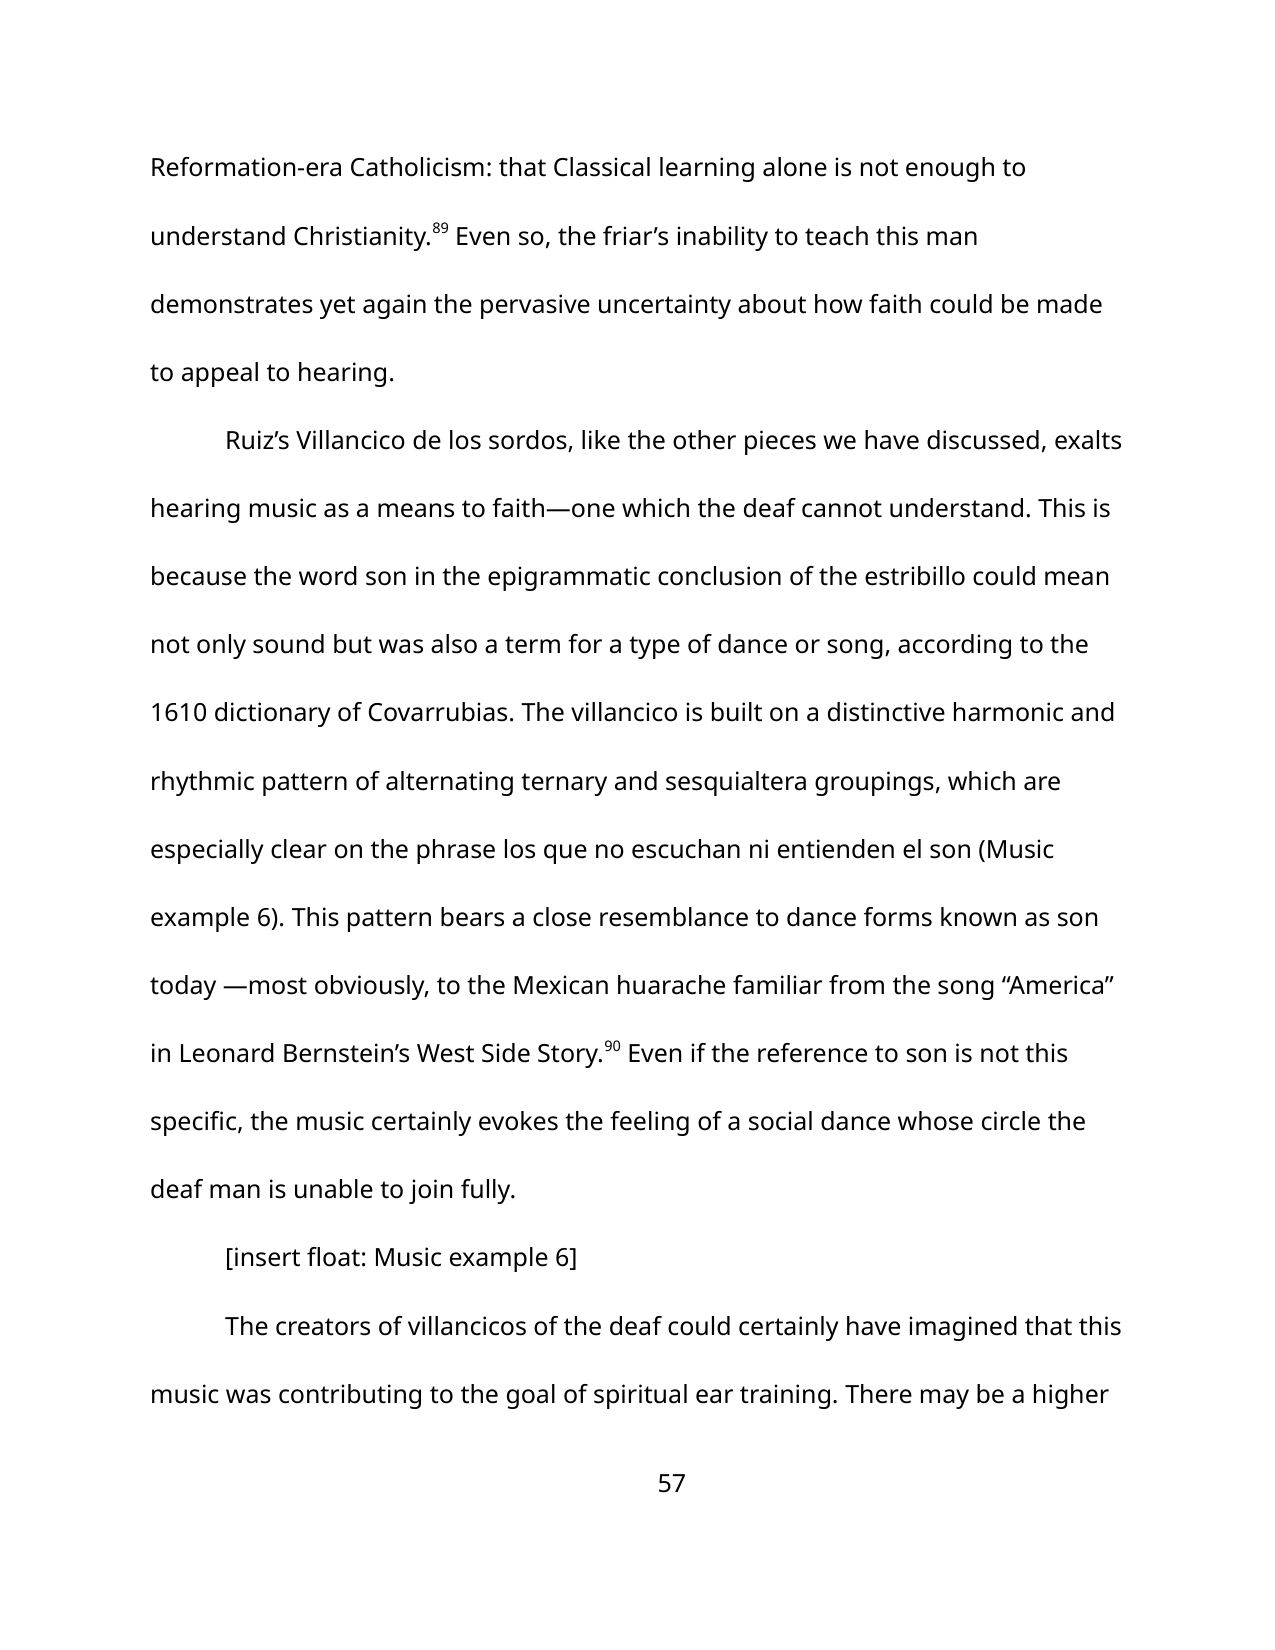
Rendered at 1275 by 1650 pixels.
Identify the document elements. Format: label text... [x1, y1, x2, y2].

text Reformation-era Catholicism: that Classical learning alone is not enough to understand Christianity. Even so, the friar’s inability to teach this man demonstrates yet again the pervasive uncertainty about how faith could be made to appeal to hearing. [150, 150, 1125, 388]
text [insert float: Music example 6] [150, 1240, 1125, 1274]
text The creators of villancicos of the deaf could certainly have imagined that this music was contributing to the goal of spiritual ear training. There may be a higher [150, 1308, 1125, 1410]
text Ruiz’s Villancico de los sordos, like the other pieces we have discussed, exalts hearing music as a means to faith—one which the deaf cannot understand. This is because the word son in the epigrammatic conclusion of the estribillo could mean not only sound but was also a term for a type of dance or song, according to the 1610 dictionary of Covarrubias. The villancico is built on a distinctive harmonic and rhythmic pattern of alternating ternary and sesquialtera groupings, which are especially clear on the phrase los que no escuchan ni entienden el son (Music example 6). This pattern bears a close resemblance to dance forms known as son today —most obviously, to the Mexican huarache familiar from the song “America” in Leonard Bernstein’s West Side Story. Even if the reference to son is not this specific, the music certainly evokes the feeling of a social dance whose circle the deaf man is unable to join fully. [150, 422, 1125, 1206]
